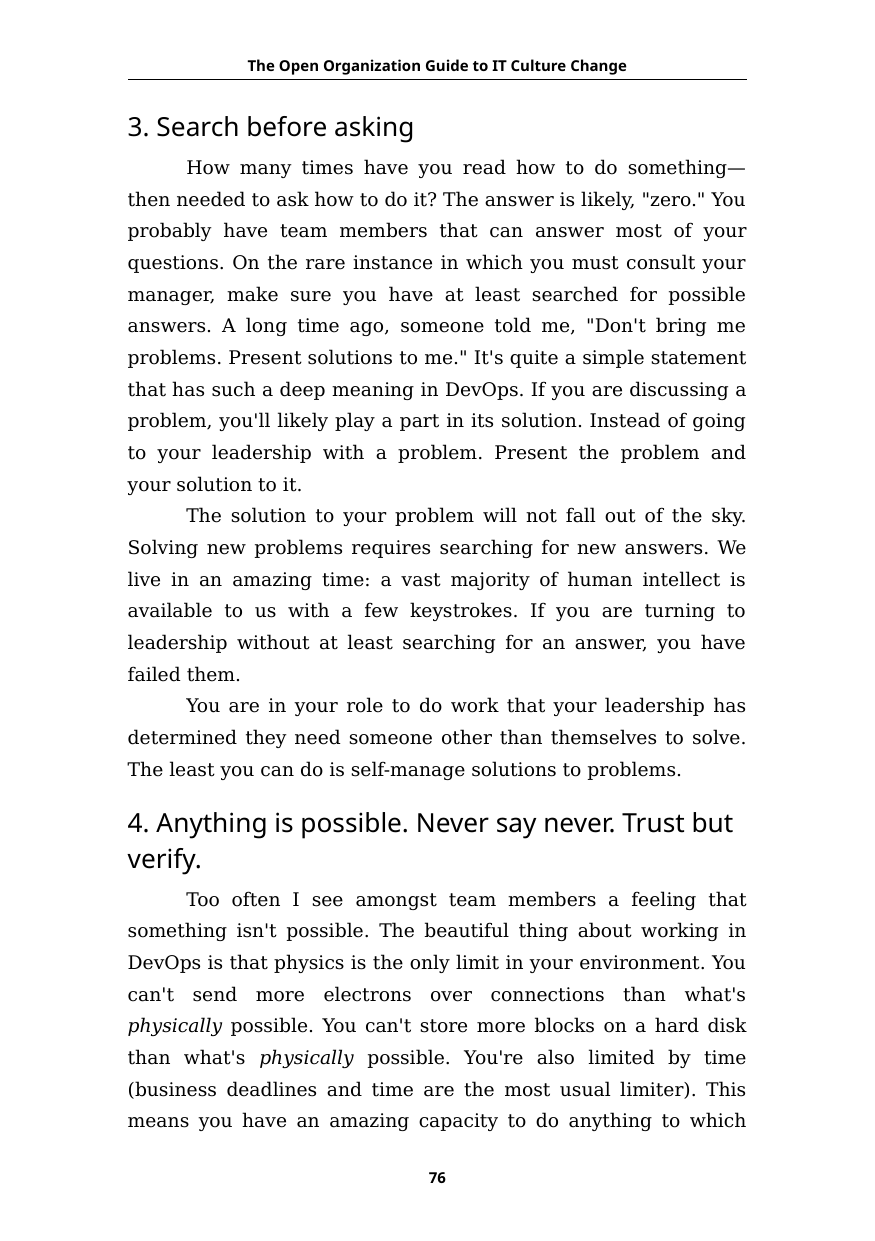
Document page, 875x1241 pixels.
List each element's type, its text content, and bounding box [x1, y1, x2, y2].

text You are in your role to do work that your leadership has determined they need someone other than themselves to solve. The least you can do is self-manage solutions to problems. [127, 695, 747, 781]
subtitle 3. Search before asking [127, 109, 747, 144]
text How many times have you read how to do something—then needed to ask how to do it? The answer is likely, "zero." You probably have team members that can answer most of your questions. On the rare instance in which you must consult your manager, make sure you have at least searched for possible answers. A long time ago, someone told me, "Don't bring me problems. Present solutions to me." It's quite a simple statement that has such a deep meaning in DevOps. If you are discussing a problem, you'll likely play a part in its solution. Instead of going to your leadership with a problem. Present the problem and your solution to it. [127, 157, 747, 496]
text The solution to your problem will not fall out of the sky. Solving new problems requires searching for new answers. We live in an amazing time: a vast majority of human intellect is available to us with a few keystrokes. If you are turning to leadership without at least searching for an answer, you have failed them. [127, 505, 747, 686]
subtitle 4. Anything is possible. Never say never. Trust but verify. [127, 805, 747, 876]
text Too often I see amongst team members a feeling that something isn't possible. The beautiful thing about working in DevOps is that physics is the only limit in your environment. You can't send more electrons over connections than what's physically possible. You can't store more blocks on a hard disk than what's physically possible. You're also limited by time (business deadlines and time are the most usual limiter). This means you have an amazing capacity to do anything to which [127, 889, 747, 1132]
